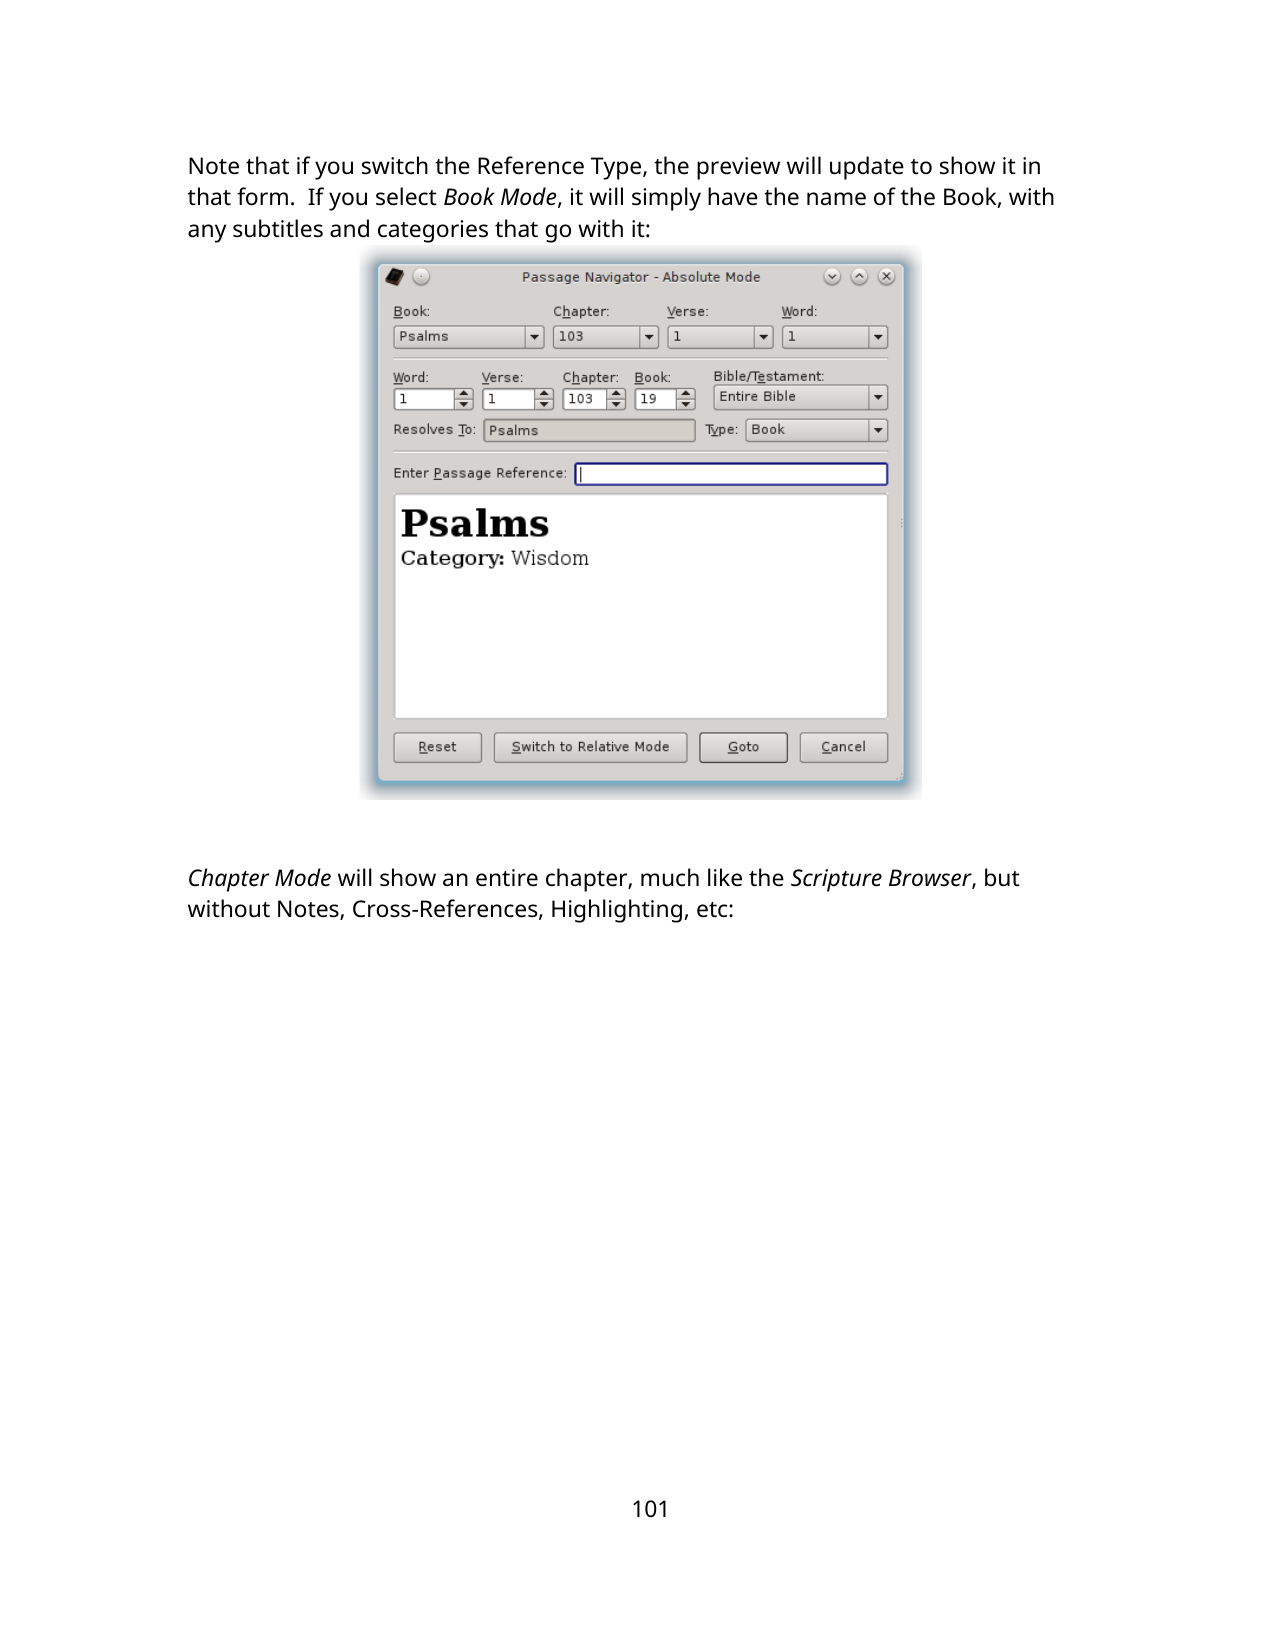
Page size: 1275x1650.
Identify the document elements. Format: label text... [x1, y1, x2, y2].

text Chapter Mode will show an entire chapter, much like the Scripture Browser, but without Notes, Cross-References, Highlighting, etc: [187, 862, 1087, 924]
picture [359, 245, 922, 800]
text Note that if you switch the Reference Type, the preview will update to show it in that form. If you select Book Mode, it will simply have the name of the Book, with any subtitles and categories that go with it: [187, 150, 1087, 244]
